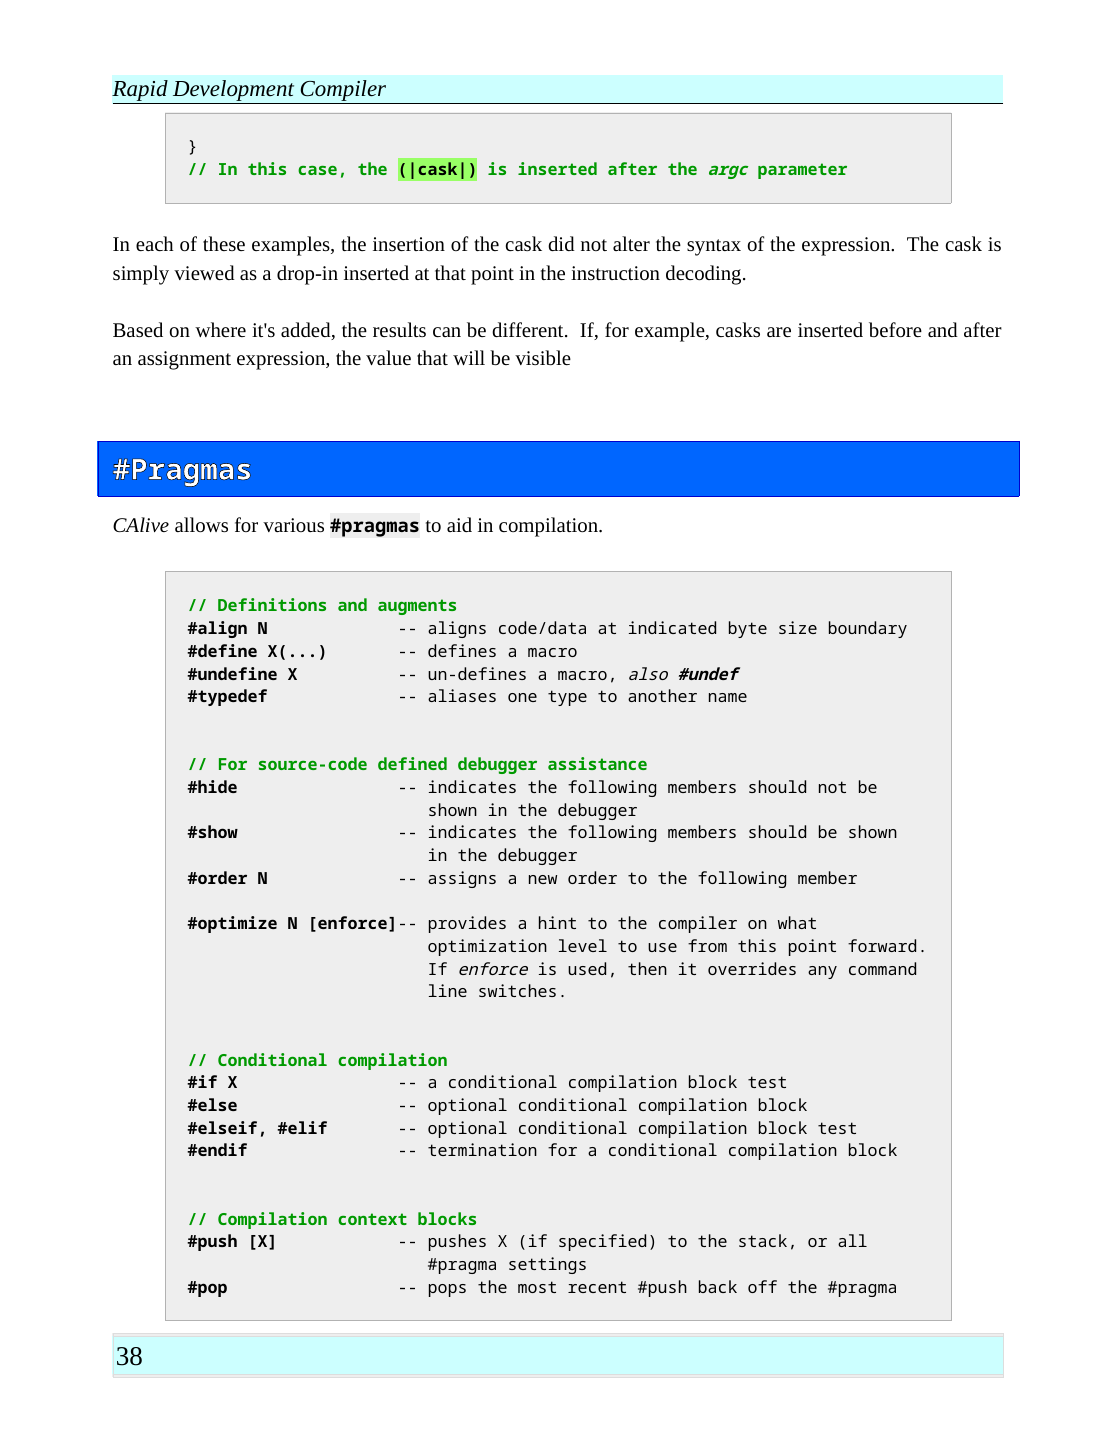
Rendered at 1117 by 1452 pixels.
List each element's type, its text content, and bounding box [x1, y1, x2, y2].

text In each of these examples, the insertion of the cask did not alter the syntax of the expression. The cask is simply viewed as a drop-in inserted at that point in the instruction decoding. [112, 232, 1003, 284]
text } // In this case, the (|cask|) is inserted after the argc parameter [166, 114, 951, 203]
text // Definitions and augments #align N -- aligns code/data at indicated byte size boundary #define X(...) -- defines a macro #undefine X -- un-defines a macro, also #undef #typedef -- aliases one type to another name // For source-code defined debugger assistance #hide -- indicates the following members should not be shown in the debugger #show -- indicates the following members should be shown in the debugger #order N -- assigns a new order to the following member #optimize N [enforce]-- provides a hint to the compiler on what optimization level to use from this point forward. If enforce is used, then it overrides any command line switches. // Conditional compilation #if X -- a conditional compilation block test #else -- optional conditional compilation block #elseif, #elif -- optional conditional compilation block test #endif -- termination for a conditional compilation block // Compilation context blocks #push [X] -- pushes X (if specified) to the stack, or all #pragma settings #pop -- pops the most recent #push back off the #pragma [166, 572, 951, 1320]
subtitle #Pragmas [99, 442, 1019, 496]
text CAlive allows for various #pragmas to aid in compilation. [112, 513, 1003, 538]
text Based on where it's added, the results can be different. If, for example, casks are inserted before and after an assignment expression, the value that will be visible [112, 317, 1003, 370]
